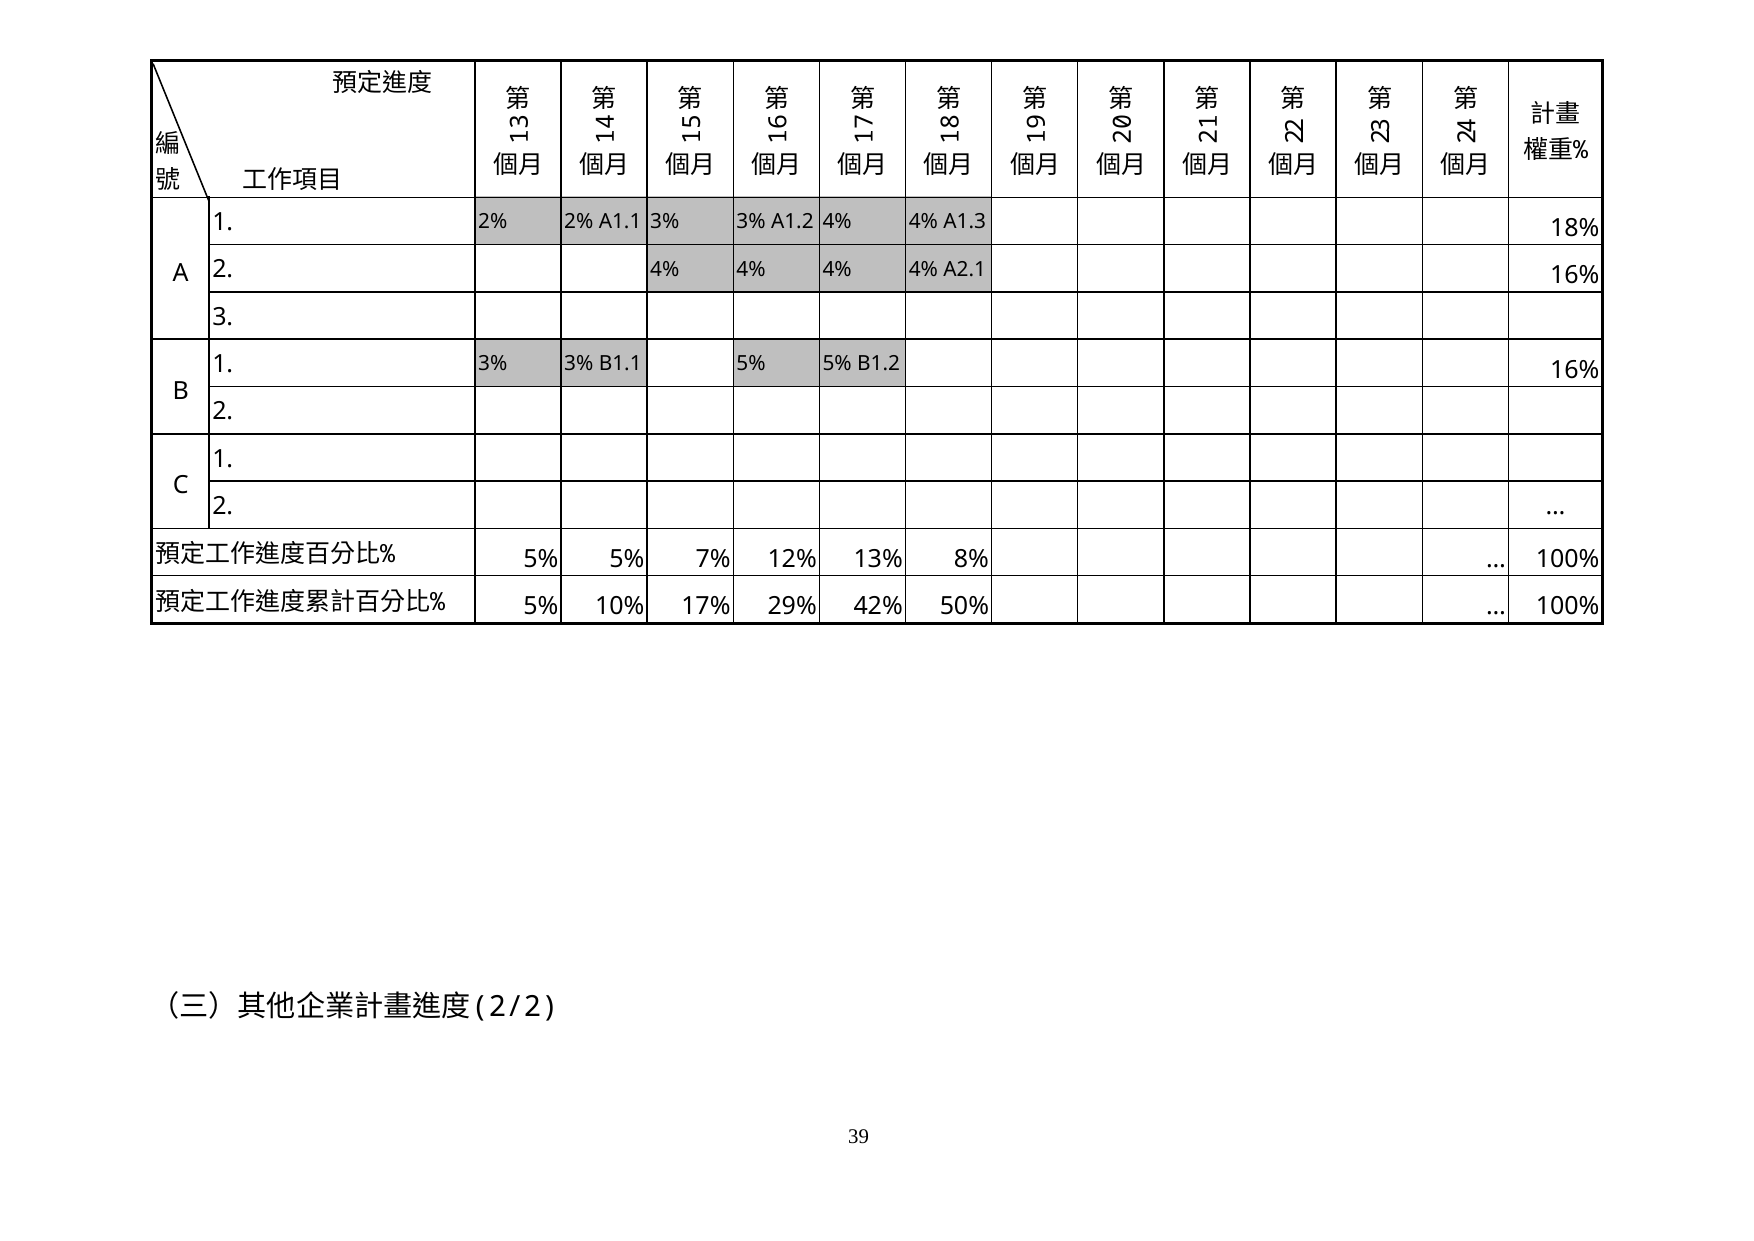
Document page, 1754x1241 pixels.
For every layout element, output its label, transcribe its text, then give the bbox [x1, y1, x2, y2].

table_cell [1423, 435, 1508, 480]
table_cell 10% [562, 576, 646, 622]
table_cell [562, 435, 646, 480]
table_cell C [153, 435, 208, 527]
table_cell [1078, 340, 1163, 386]
table_cell 3% [476, 340, 560, 386]
table_cell [476, 387, 560, 433]
table_header 第20個月 [1078, 62, 1163, 196]
table_cell [476, 435, 560, 480]
table_cell 5% [476, 576, 560, 622]
table_header 第15個月 [648, 62, 733, 196]
table_cell [1078, 529, 1163, 575]
table_cell [992, 435, 1077, 480]
table_cell 100% [1509, 576, 1601, 622]
table_cell [1165, 245, 1249, 291]
table_cell [1078, 198, 1163, 244]
table_cell 3% A1.2 [734, 198, 819, 244]
table_cell 17% [648, 576, 733, 622]
table_cell [1165, 293, 1249, 338]
table_cell [1337, 293, 1422, 338]
table_cell 1. [210, 340, 474, 386]
table_cell 16% [1509, 245, 1601, 291]
table_cell [1337, 482, 1422, 527]
table_cell [992, 340, 1077, 386]
table_cell [1423, 198, 1508, 244]
table_cell 預定工作進度百分比% [153, 529, 474, 575]
table_cell [1165, 482, 1249, 527]
table_cell 2% [476, 198, 560, 244]
table_cell [906, 387, 991, 433]
table_cell [734, 387, 819, 433]
table_cell [992, 387, 1077, 433]
table_cell 4% [820, 198, 905, 244]
table_cell [1337, 340, 1422, 386]
table_cell B [153, 340, 208, 433]
table_cell … [1423, 529, 1508, 575]
table_cell [1337, 435, 1422, 480]
table_cell [562, 387, 646, 433]
table_cell [648, 482, 733, 527]
table_header 第19個月 [992, 62, 1077, 196]
table_cell 13% [820, 529, 905, 575]
table_cell [1251, 387, 1335, 433]
table_cell [1251, 293, 1335, 338]
table_header 第17個月 [820, 62, 905, 196]
table_cell [992, 576, 1077, 622]
table_cell 2% A1.1 [562, 198, 646, 244]
table_cell 7% [648, 529, 733, 575]
table_cell [1337, 576, 1422, 622]
table_cell 1. [210, 198, 474, 244]
table_cell 3. [210, 293, 474, 338]
table_cell [1251, 340, 1335, 386]
table_cell [1337, 529, 1422, 575]
table_cell 5% [476, 529, 560, 575]
table_cell [734, 293, 819, 338]
table_cell 1. [210, 435, 474, 480]
table_cell [1337, 198, 1422, 244]
table_cell [1509, 435, 1601, 480]
table_cell [1165, 340, 1249, 386]
table_cell [1423, 245, 1508, 291]
table_cell [1165, 576, 1249, 622]
table_cell [1423, 387, 1508, 433]
table_cell [476, 293, 560, 338]
table_cell [648, 387, 733, 433]
table_cell 16% [1509, 340, 1601, 386]
table_header 第13個月 [476, 62, 560, 196]
table_header 第23個月 [1337, 62, 1422, 196]
table_cell 4% A1.3 [906, 198, 991, 244]
table_cell [820, 293, 905, 338]
table_cell 42% [820, 576, 905, 622]
table_cell [734, 435, 819, 480]
table_cell [648, 340, 733, 386]
table_cell [820, 387, 905, 433]
table_cell 4% [648, 245, 733, 291]
table_header 第24個月 [1423, 62, 1508, 196]
table_cell 8% [906, 529, 991, 575]
table_cell … [1423, 576, 1508, 622]
table_cell [648, 435, 733, 480]
table_cell 3% [648, 198, 733, 244]
table_cell 29% [734, 576, 819, 622]
table_cell [1337, 387, 1422, 433]
table_cell [906, 293, 991, 338]
table_cell 2. [210, 387, 474, 433]
table_cell [1423, 340, 1508, 386]
table_cell 4% [820, 245, 905, 291]
table_cell [1078, 435, 1163, 480]
table_header 預定進度 編 號 工作項目 [153, 62, 474, 196]
table_cell [1165, 435, 1249, 480]
table_cell [1337, 245, 1422, 291]
table_cell [1078, 293, 1163, 338]
table_cell [1251, 529, 1335, 575]
table_cell [1509, 387, 1601, 433]
table_cell 3% B1.1 [562, 340, 646, 386]
table_cell 5% [562, 529, 646, 575]
table_cell [992, 245, 1077, 291]
table_cell A [153, 198, 208, 338]
table_header 第18個月 [906, 62, 991, 196]
table_cell [562, 482, 646, 527]
table_cell [1251, 245, 1335, 291]
table_cell [1078, 387, 1163, 433]
table_cell [1251, 435, 1335, 480]
table_cell 12% [734, 529, 819, 575]
table_cell [1165, 387, 1249, 433]
table_cell [1078, 245, 1163, 291]
table_cell 5% B1.2 [820, 340, 905, 386]
table_cell [906, 482, 991, 527]
table_cell 預定工作進度累計百分比% [153, 576, 474, 622]
table_cell [992, 293, 1077, 338]
table_cell [648, 293, 733, 338]
table_cell [992, 482, 1077, 527]
table_cell [820, 482, 905, 527]
text （三）其他企業計畫進度(2/2) [150, 982, 1604, 1025]
table_cell [1078, 482, 1163, 527]
table_header 計畫 權重% [1509, 62, 1601, 196]
table_header 第16個月 [734, 62, 819, 196]
table_cell [820, 435, 905, 480]
table_cell [1423, 482, 1508, 527]
table_header 第22個月 [1251, 62, 1335, 196]
table_cell [992, 198, 1077, 244]
table_cell [734, 482, 819, 527]
table_cell [562, 293, 646, 338]
table_cell 2. [210, 482, 474, 527]
table_cell [476, 482, 560, 527]
table_cell 2. [210, 245, 474, 291]
table_cell [992, 529, 1077, 575]
table_cell [1165, 529, 1249, 575]
table_cell [562, 245, 646, 291]
table_header 第21個月 [1165, 62, 1249, 196]
table_cell [1251, 482, 1335, 527]
table_cell [1165, 198, 1249, 244]
table_cell … [1509, 482, 1601, 527]
table_cell 4% A2.1 [906, 245, 991, 291]
table_cell [1423, 293, 1508, 338]
table_cell [1251, 198, 1335, 244]
table_cell 5% [734, 340, 819, 386]
table_cell 18% [1509, 198, 1601, 244]
table_cell 4% [734, 245, 819, 291]
table_cell [1078, 576, 1163, 622]
table_cell [1509, 293, 1601, 338]
table_cell 100% [1509, 529, 1601, 575]
table_cell 50% [906, 576, 991, 622]
table_cell [906, 435, 991, 480]
table_cell [1251, 576, 1335, 622]
table_cell [906, 340, 991, 386]
table_header 第14個月 [562, 62, 646, 196]
table_cell [476, 245, 560, 291]
